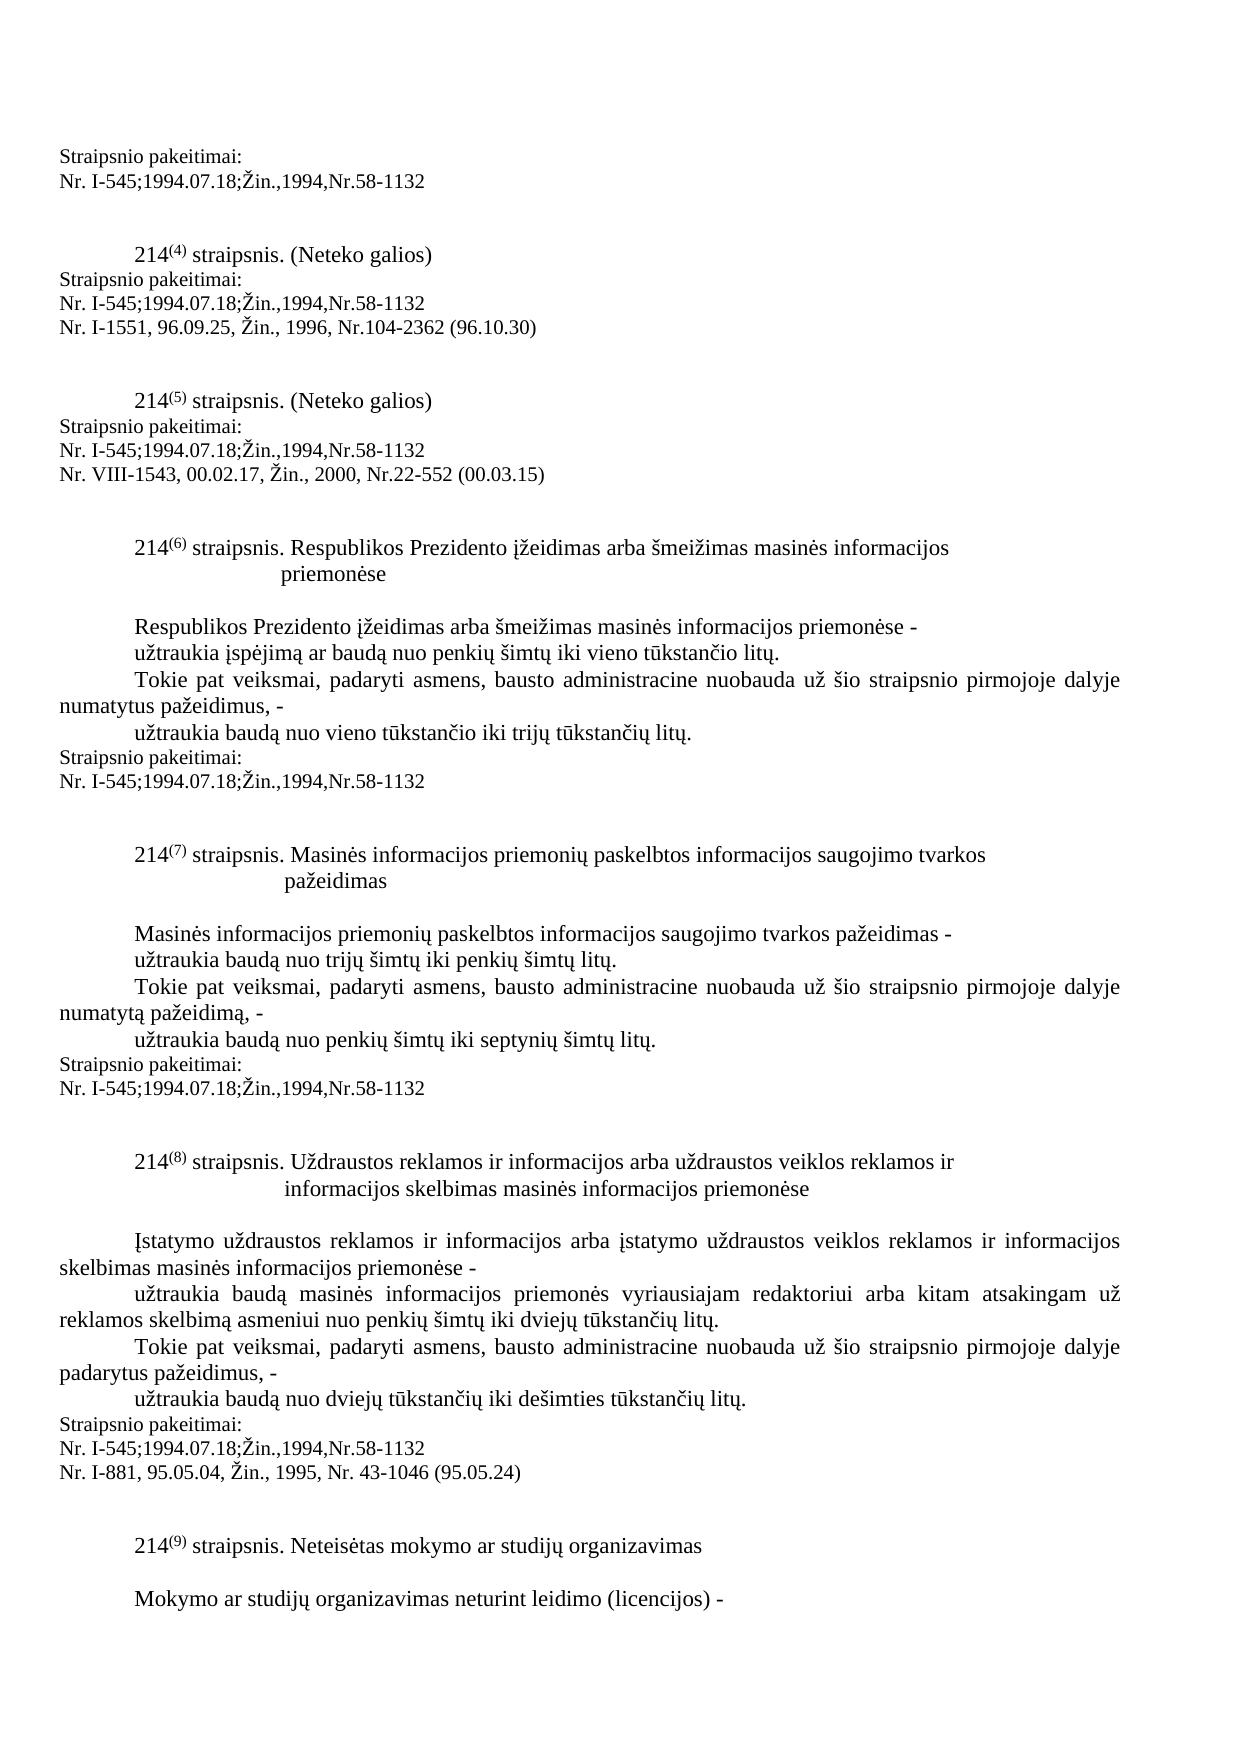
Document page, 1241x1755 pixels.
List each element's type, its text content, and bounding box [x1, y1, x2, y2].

text Masinės informacijos priemonių paskelbtos informacijos saugojimo tvarkos pažeidimas - [59, 920, 1122, 947]
text Nr. I-545;1994.07.18;Žin.,1994,Nr.58-1132 [59, 1436, 1122, 1460]
text Straipsnio pakeitimai: [59, 414, 1122, 438]
text Nr. I-545;1994.07.18;Žin.,1994,Nr.58-1132 [59, 291, 1122, 315]
text 214(8) straipsnis. Uždraustos reklamos ir informacijos arba uždraustos veiklos reklamos ir [59, 1148, 1122, 1174]
text Nr. I-881, 95.05.04, Žin., 1995, Nr. 43-1046 (95.05.24) [59, 1460, 1122, 1484]
text Straipsnio pakeitimai: [59, 745, 1122, 769]
text Straipsnio pakeitimai: [59, 267, 1122, 291]
text Įstatymo uždraustos reklamos ir informacijos arba įstatymo uždraustos veiklos reklamos ir informacijos skelbimas masinės informacijos priemonėse - [59, 1227, 1122, 1280]
text užtraukia baudą nuo penkių šimtų iki septynių šimtų litų. [59, 1026, 1122, 1052]
text Nr. I-545;1994.07.18;Žin.,1994,Nr.58-1132 [59, 769, 1122, 793]
text Nr. I-545;1994.07.18;Žin.,1994,Nr.58-1132 [59, 438, 1122, 462]
text Tokie pat veiksmai, padaryti asmens, bausto administracine nuobauda už šio straipsnio pirmojoje dalyje numatytus pažeidimus, - [59, 666, 1122, 718]
text Tokie pat veiksmai, padaryti asmens, bausto administracine nuobauda už šio straipsnio pirmojoje dalyje numatytą pažeidimą, - [59, 973, 1122, 1026]
text Nr. VIII-1543, 00.02.17, Žin., 2000, Nr.22-552 (00.03.15) [59, 462, 1122, 486]
text Mokymo ar studijų organizavimas neturint leidimo (licencijos) - [59, 1585, 1122, 1611]
text 214(9) straipsnis. Neteisėtas mokymo ar studijų organizavimas [59, 1532, 1122, 1558]
text užtraukia baudą nuo vieno tūkstančio iki trijų tūkstančių litų. [59, 718, 1122, 745]
text Tokie pat veiksmai, padaryti asmens, bausto administracine nuobauda už šio straipsnio pirmojoje dalyje padarytus pažeidimus, - [59, 1333, 1122, 1385]
text užtraukia baudą masinės informacijos priemonės vyriausiajam redaktoriui arba kitam atsakingam už reklamos skelbimą asmeniui nuo penkių šimtų iki dviejų tūkstančių litų. [59, 1280, 1122, 1333]
text Straipsnio pakeitimai: [59, 1052, 1122, 1076]
text Nr. I-1551, 96.09.25, Žin., 1996, Nr.104-2362 (96.10.30) [59, 315, 1122, 339]
text 214(7) straipsnis. Masinės informacijos priemonių paskelbtos informacijos saugojimo tvarkos [59, 841, 1122, 867]
text 214(6) straipsnis. Respublikos Prezidento įžeidimas arba šmeižimas masinės informacijos [59, 534, 1122, 560]
text užtraukia įspėjimą ar baudą nuo penkių šimtų iki vieno tūkstančio litų. [59, 639, 1122, 666]
text informacijos skelbimas masinės informacijos priemonėse [209, 1174, 1122, 1201]
text 214(4) straipsnis. (Neteko galios) [59, 241, 1122, 267]
text užtraukia baudą nuo dviejų tūkstančių iki dešimties tūkstančių litų. [59, 1385, 1122, 1412]
text priemonėse [59, 560, 1122, 587]
text Nr. I-545;1994.07.18;Žin.,1994,Nr.58-1132 [59, 1076, 1122, 1100]
text Straipsnio pakeitimai: [59, 144, 1122, 168]
text Nr. I-545;1994.07.18;Žin.,1994,Nr.58-1132 [59, 168, 1122, 193]
text Straipsnio pakeitimai: [59, 1412, 1122, 1436]
text Respublikos Prezidento įžeidimas arba šmeižimas masinės informacijos priemonėse - [59, 613, 1122, 639]
text 214(5) straipsnis. (Neteko galios) [59, 387, 1122, 414]
text užtraukia baudą nuo trijų šimtų iki penkių šimtų litų. [59, 947, 1122, 973]
text pažeidimas [209, 867, 1122, 894]
